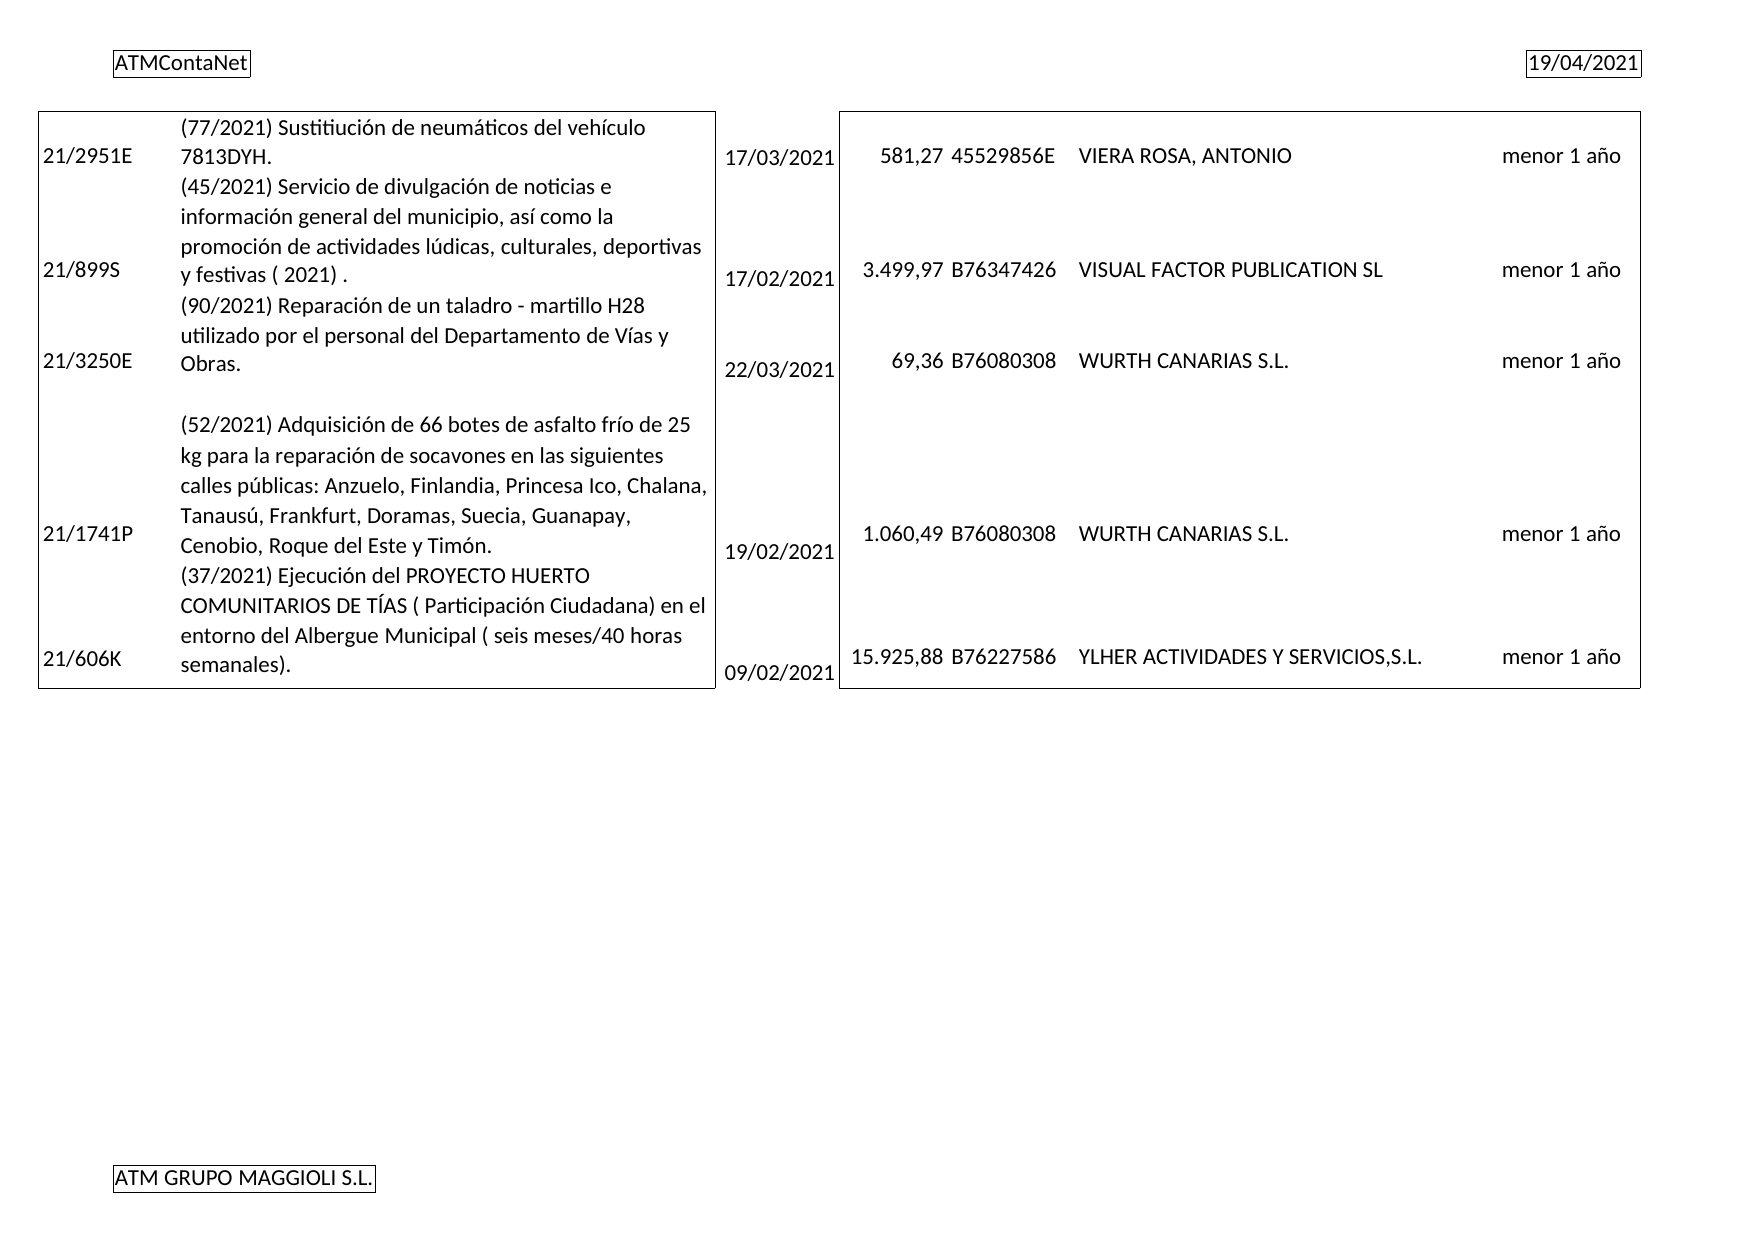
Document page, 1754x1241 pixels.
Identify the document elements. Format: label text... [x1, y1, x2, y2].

table_header 581,27 [840, 114, 945, 170]
table_cell menor 1 año [1498, 291, 1637, 377]
text [39, 112, 715, 688]
table_cell menor 1 año [1498, 172, 1637, 289]
table_cell 69,36 [840, 291, 945, 377]
table_cell B76080308 [947, 291, 1073, 377]
table_cell 3.499,97 [840, 172, 945, 289]
table_cell (52/2021) Adquisición de 66 botes de asfalto frío de 25 kg para la reparación de socavones en las siguientes calles públicas: Anzuelo, Finlandia, Princesa Ico, Chalana, Tanausú, Frankfurt, Doramas, Suecia, Guanapay, Cenobio, Roque del Este y Timón. [176, 380, 712, 559]
table_cell WURTH CANARIAS S.L. [1075, 291, 1496, 377]
table_cell 15.925,88 [840, 559, 945, 676]
table_cell 1.060,49 [840, 379, 945, 557]
table_cell menor 1 año [1498, 559, 1637, 676]
table_header menor 1 año [1498, 114, 1637, 170]
table_cell B76227586 [947, 559, 1073, 676]
table_header 45529856E [947, 114, 1073, 170]
table_cell YLHER ACTIVIDADES Y SERVICIOS,S.L. [1075, 559, 1496, 676]
table_cell 21/3250E [39, 291, 174, 377]
table_cell (37/2021) Ejecución del PROYECTO HUERTO COMUNITARIOS DE TÍAS ( Participación Ciudadana) en el entorno del Albergue Municipal ( seis meses/40 horas semanales). [176, 561, 712, 678]
text 19/02/2021 [721, 537, 837, 565]
text 09/02/2021 [722, 658, 837, 686]
table_cell 21/1741P [39, 380, 174, 559]
table_cell B76080308 [947, 379, 1073, 557]
table_header VIERA ROSA, ANTONIO [1075, 114, 1496, 170]
table_cell B76347426 [947, 172, 1073, 289]
table_cell 21/899S [39, 172, 174, 289]
table_header 21/2951E [39, 114, 174, 170]
text 17/02/2021 [722, 264, 837, 292]
table_cell (45/2021) Servicio de divulgación de noticias e información general del municipio, así como la promoción de actividades lúdicas, culturales, deportivas y festivas ( 2021) . [176, 172, 712, 289]
table_header (77/2021) Sustitiución de neumáticos del vehículo 7813DYH. [176, 114, 712, 170]
table_cell WURTH CANARIAS S.L. [1075, 379, 1496, 557]
table_cell (90/2021) Reparación de un taladro - martillo H28 utilizado por el personal del Departamento de Vías y Obras. [176, 291, 712, 377]
text [840, 112, 1640, 688]
table_cell VISUAL FACTOR PUBLICATION SL [1075, 172, 1496, 289]
text 22/03/2021 [722, 355, 837, 383]
text 17/03/2021 [722, 143, 837, 171]
table_cell menor 1 año [1498, 379, 1637, 557]
table_cell 21/606K [39, 561, 174, 678]
